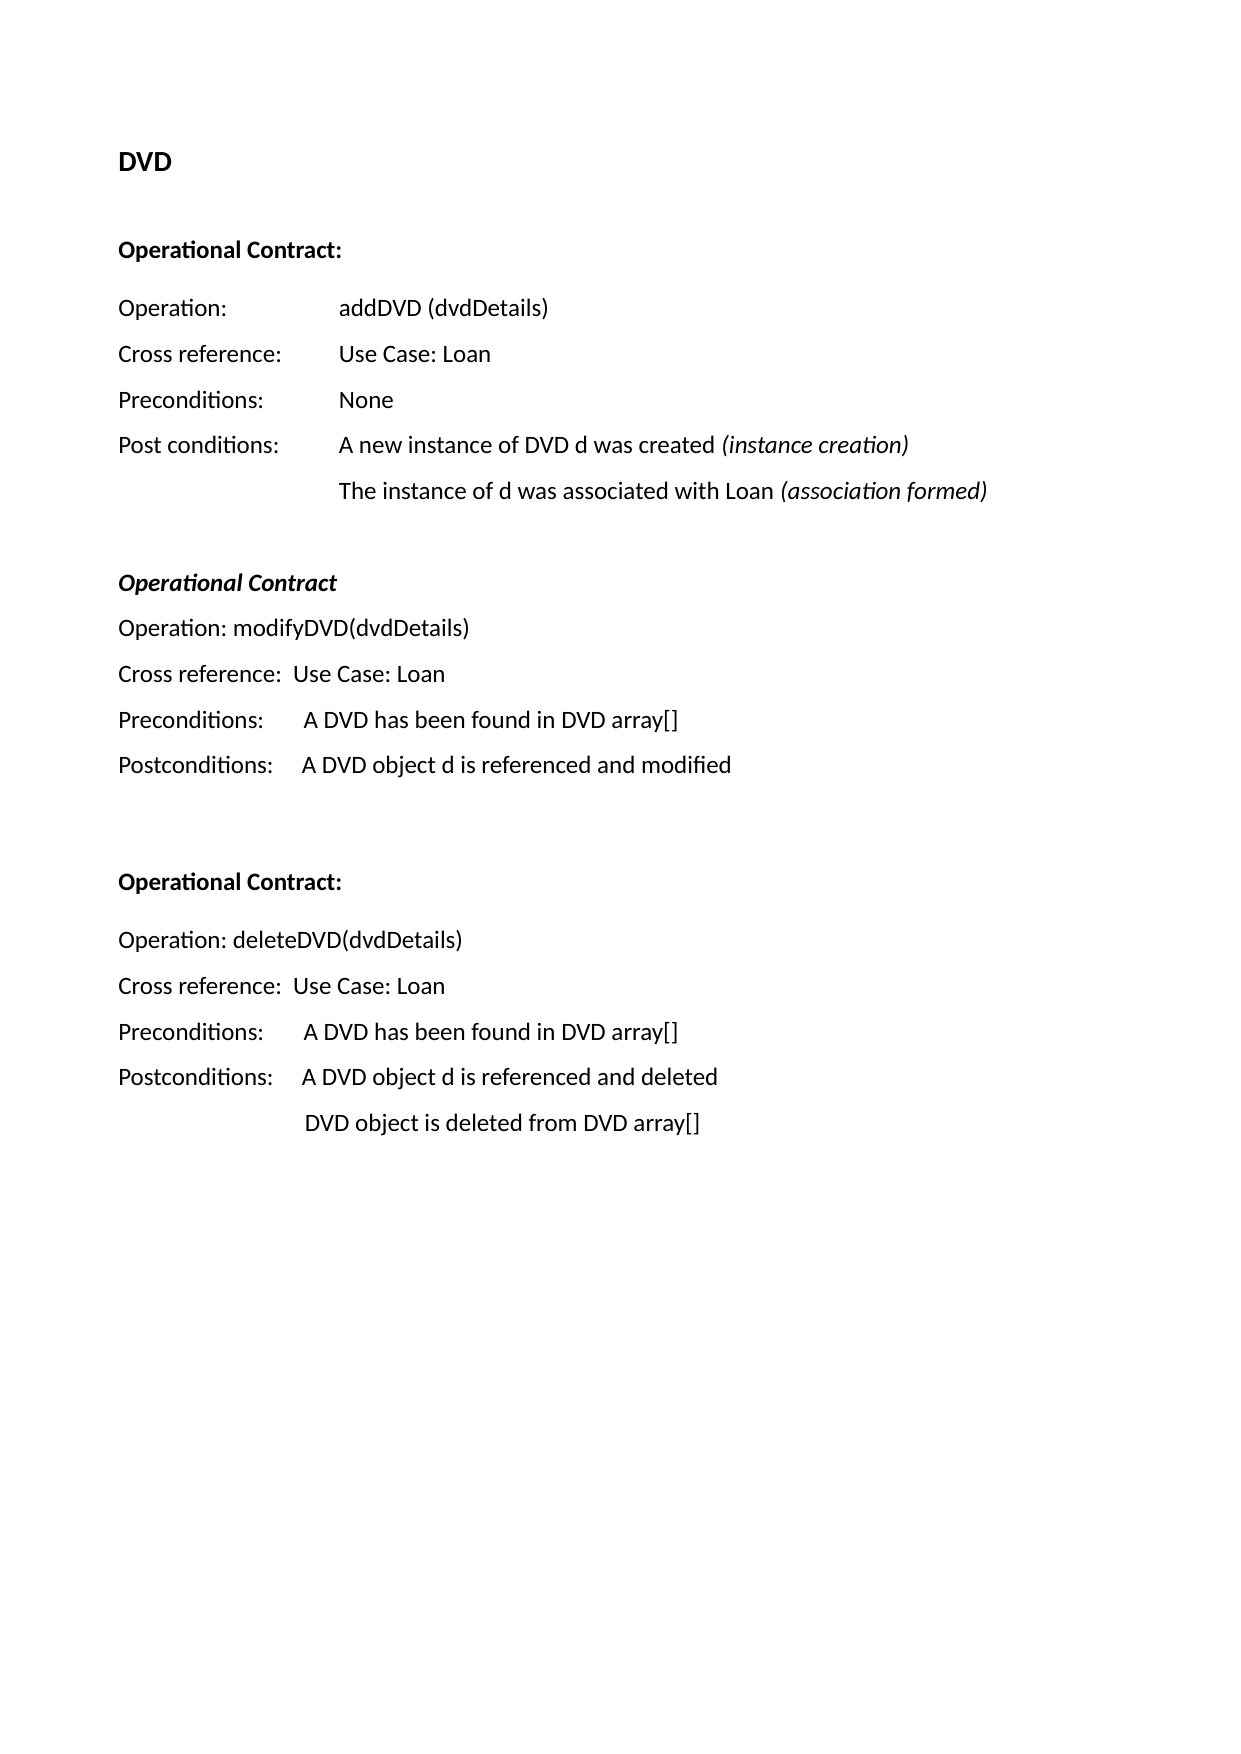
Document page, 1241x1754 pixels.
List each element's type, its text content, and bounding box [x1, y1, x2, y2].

subtitle Operational Contract: [118, 866, 1122, 897]
text Operation: deleteDVD(dvdDetails) [118, 924, 1122, 955]
text Cross reference: Use Case: Loan [118, 338, 1122, 368]
text Cross reference: Use Case: Loan [118, 658, 1122, 689]
text Preconditions: None [118, 384, 1122, 414]
text Preconditions: A DVD has been found in DVD array[] [118, 1016, 1122, 1046]
text Operation: modifyDVD(dvdDetails) [118, 612, 1122, 643]
text DVD object is deleted from DVD array[] [118, 1107, 1122, 1138]
text Postconditions: A DVD object d is referenced and modified [118, 749, 1122, 780]
subtitle DVD [118, 143, 1122, 179]
subtitle Operational Contract: [118, 234, 1122, 264]
text Postconditions: A DVD object d is referenced and deleted [118, 1061, 1122, 1092]
text Preconditions: A DVD has been found in DVD array[] [118, 704, 1122, 734]
text The instance of d was associated with Loan (association formed) [339, 475, 1122, 506]
text Operation: addDVD (dvdDetails) [118, 292, 1122, 323]
text Post conditions: A new instance of DVD d was created (instance creation) [118, 429, 1122, 460]
text Cross reference: Use Case: Loan [118, 970, 1122, 1001]
text Operational Contract [118, 567, 1122, 597]
